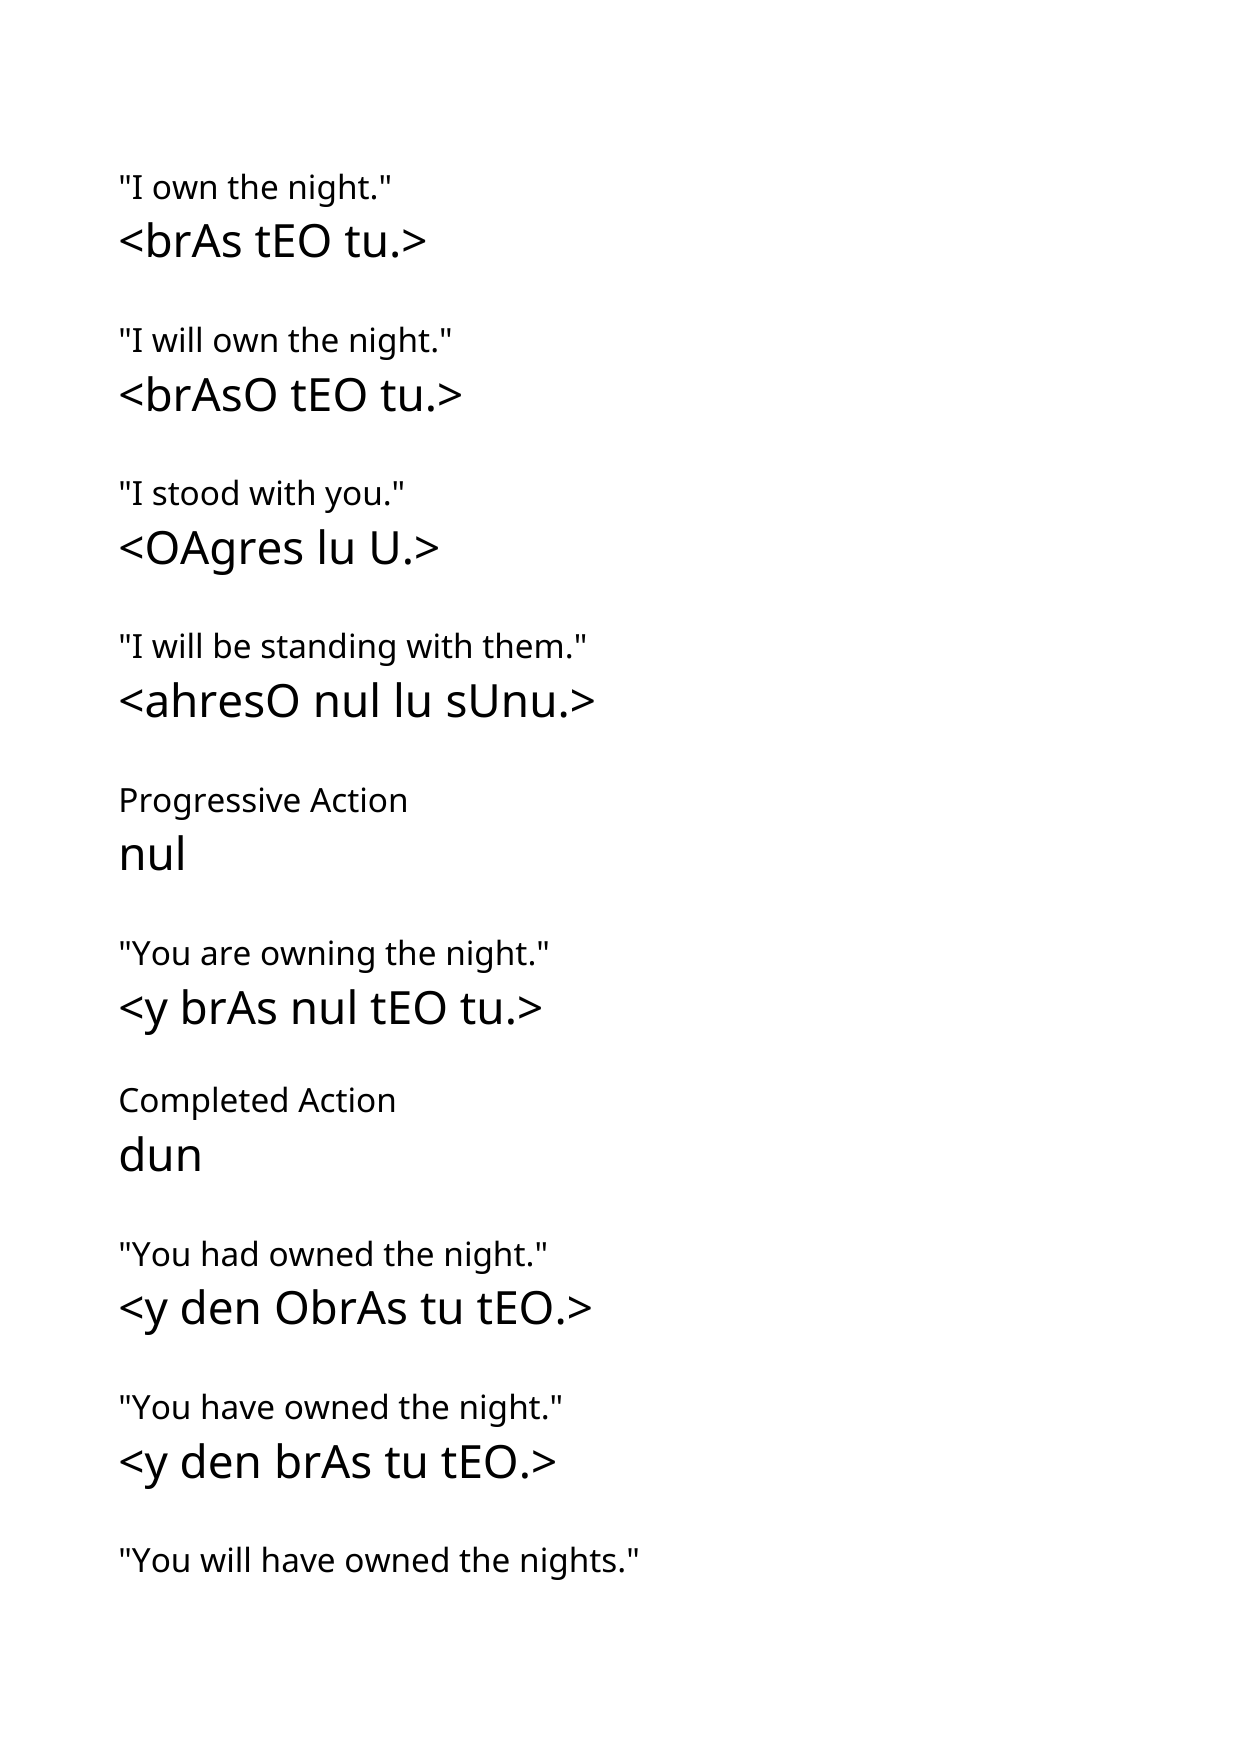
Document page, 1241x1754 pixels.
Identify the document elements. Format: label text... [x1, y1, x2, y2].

text "I will own the night." [118, 317, 1122, 362]
text <y brAs nul tEO tu.> [118, 975, 1122, 1077]
text "You had owned the night." [118, 1230, 1122, 1276]
text Completed Action [118, 1077, 1122, 1123]
text "You will have owned the nights." [118, 1537, 1122, 1582]
text <ahresO nul lu sUnu.> [118, 669, 1122, 731]
text "I stood with you." [118, 470, 1122, 515]
text "You have owned the night." [118, 1384, 1122, 1429]
text <brAs tEO tu.> [118, 209, 1122, 271]
text <y den brAs tu tEO.> [118, 1429, 1122, 1491]
text <y den ObrAs tu tEO.> [118, 1276, 1122, 1338]
text "You are owning the night." [118, 930, 1122, 975]
text <OAgres lu U.> [118, 515, 1122, 578]
text nul [118, 822, 1122, 884]
text "I own the night." [118, 163, 1122, 209]
text <brAsO tEO tu.> [118, 362, 1122, 424]
text Progressive Action [118, 776, 1122, 822]
text "I will be standing with them." [118, 623, 1122, 669]
text dun [118, 1123, 1122, 1185]
